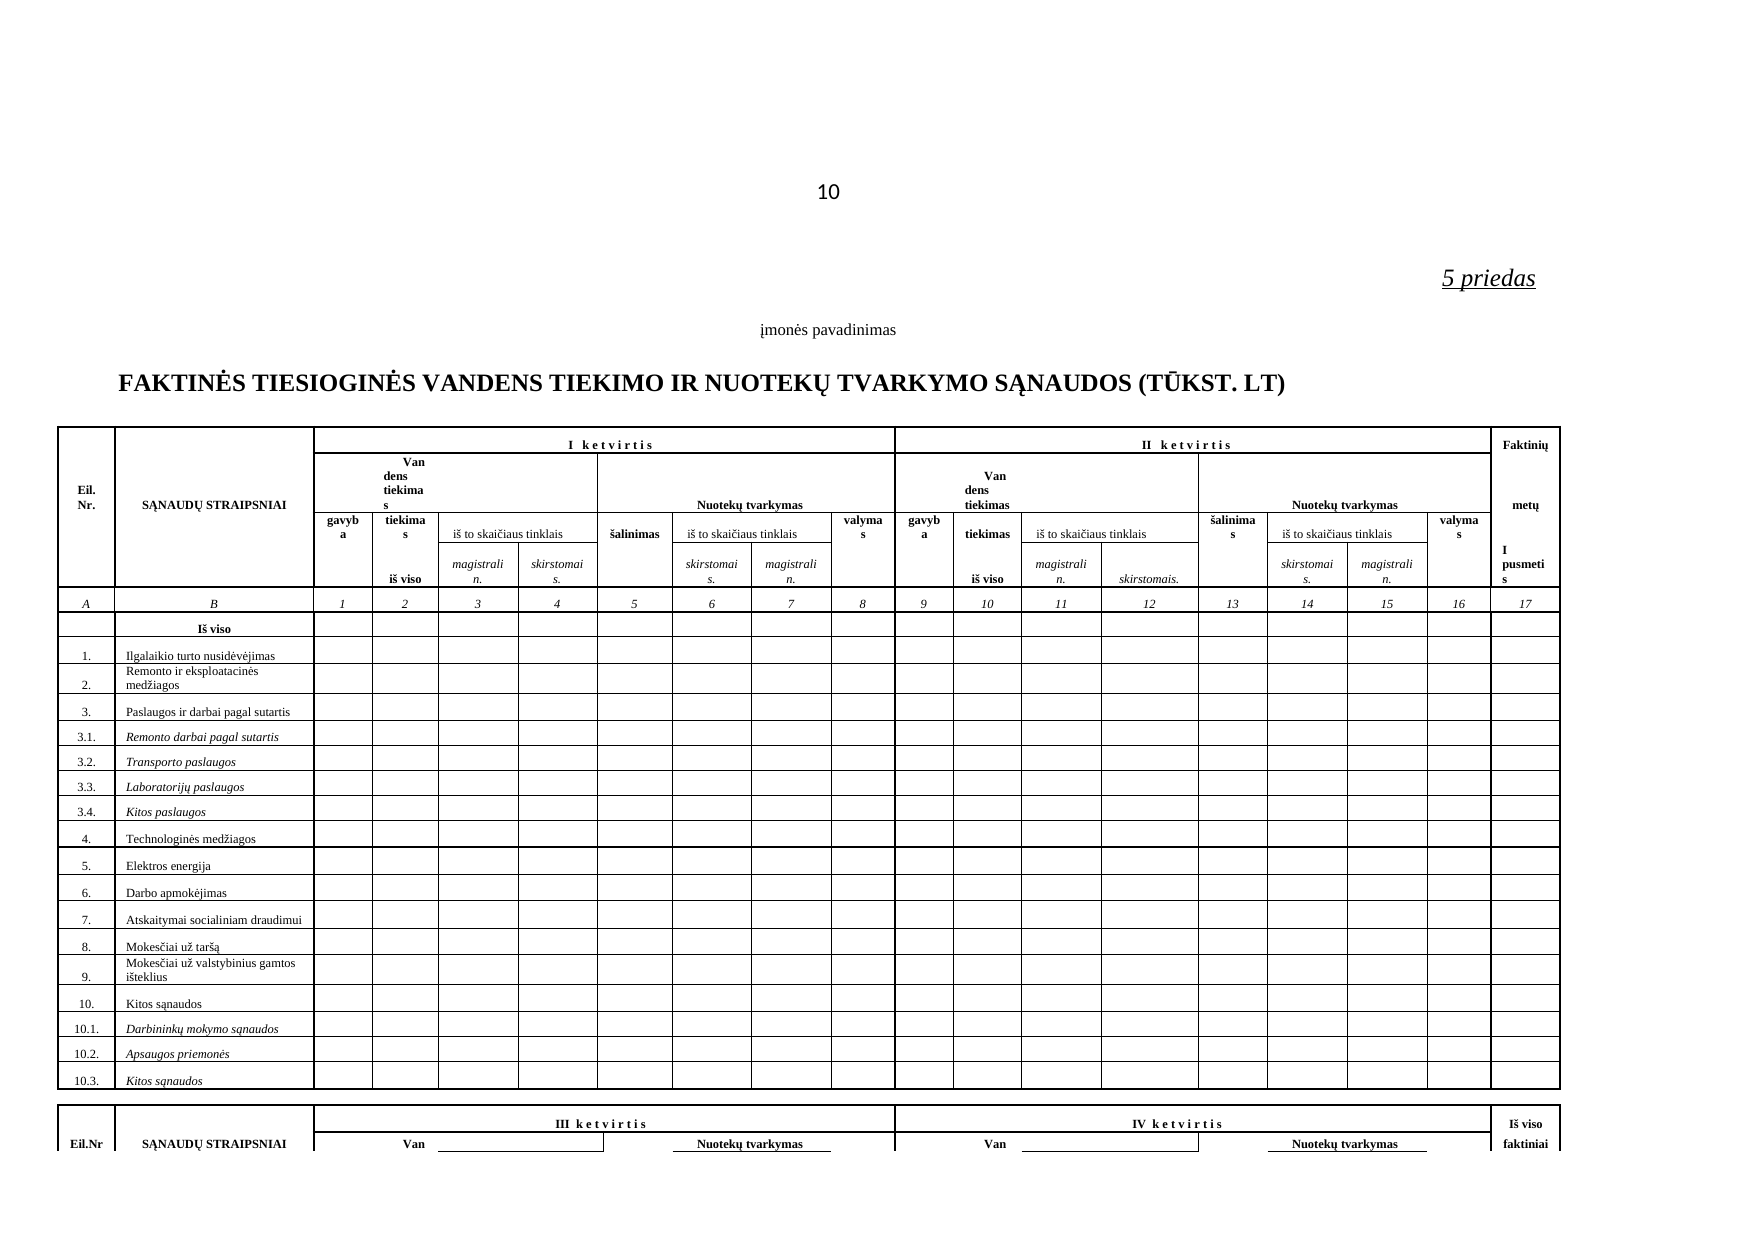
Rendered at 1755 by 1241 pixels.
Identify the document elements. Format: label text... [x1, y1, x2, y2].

table_cell [832, 542, 894, 586]
table_cell [1268, 1106, 1347, 1131]
table_cell [1268, 985, 1347, 1011]
table_cell skirstomais. [1268, 543, 1347, 586]
table_cell [1268, 694, 1347, 719]
table_cell [372, 1090, 438, 1104]
table_cell [954, 821, 1021, 846]
table_cell [1199, 955, 1267, 984]
table_cell [519, 613, 597, 636]
table_cell Nuotekų tvarkymas [673, 454, 831, 512]
table_cell [1492, 613, 1559, 636]
table_cell 7. [59, 901, 114, 927]
table_cell [373, 746, 438, 769]
table_cell [896, 454, 953, 512]
table_cell [1102, 694, 1198, 719]
table_cell [598, 664, 672, 692]
table_header [59, 428, 114, 452]
table_cell [673, 694, 751, 719]
text įmonės pavadinimas [118, 320, 1538, 339]
table_cell [1492, 746, 1559, 769]
table_cell [673, 901, 751, 927]
table_cell [1492, 771, 1559, 794]
table_cell [752, 1090, 831, 1104]
table_cell [1268, 821, 1347, 846]
table_cell [752, 1106, 831, 1131]
table_cell Vandens tiekimas [372, 454, 438, 512]
table_header II k e t v i r t i s [1101, 428, 1268, 452]
table_cell Technologinės medžiagos [116, 821, 313, 846]
table_cell [832, 848, 894, 873]
table_cell 3.4. [59, 796, 114, 819]
table_cell [1428, 1012, 1490, 1036]
table_cell skirstomais. [1102, 543, 1198, 586]
table_cell [373, 929, 438, 954]
table_cell [598, 1012, 672, 1036]
table_cell [1268, 796, 1347, 819]
table_cell [752, 613, 831, 636]
table_cell [832, 901, 894, 927]
table_cell [1022, 955, 1101, 984]
table_cell [673, 771, 751, 794]
table_cell [1022, 664, 1101, 692]
table_cell [673, 1062, 751, 1088]
table_cell [439, 985, 518, 1011]
table_cell [673, 613, 751, 636]
table_cell III k e t v i r t i s [518, 1106, 673, 1131]
table_header [831, 428, 894, 452]
table_header [752, 428, 831, 452]
table_cell [896, 848, 953, 873]
table_cell [832, 1037, 894, 1061]
table_cell [519, 1062, 597, 1088]
table_cell [1348, 901, 1427, 927]
table_cell [752, 821, 831, 846]
table_header [1427, 428, 1490, 452]
table_cell [832, 875, 894, 900]
table_cell [1199, 848, 1267, 873]
table_cell [373, 875, 438, 900]
table_cell [673, 1012, 751, 1036]
table_cell [1428, 796, 1490, 819]
table_cell [1022, 875, 1101, 900]
table_cell [1102, 796, 1198, 819]
table_cell [1102, 771, 1198, 794]
table_cell [373, 721, 438, 744]
table_cell [439, 694, 518, 719]
table_header [1022, 428, 1101, 452]
table_cell [1492, 1037, 1559, 1061]
table_cell [1428, 746, 1490, 769]
table_cell Van [372, 1133, 438, 1151]
table_cell [673, 721, 751, 744]
table_cell šalinimas [598, 513, 672, 542]
table_cell [673, 955, 751, 984]
table_header [1348, 428, 1427, 452]
table_cell 11 [1022, 588, 1101, 611]
table_cell Transporto paslaugos [116, 746, 313, 769]
table_header I k e t v i r t i s [518, 428, 752, 452]
table_cell [1348, 875, 1427, 900]
table_cell valymas [832, 513, 894, 542]
table_cell [519, 901, 597, 927]
table_cell [832, 955, 894, 984]
table_cell [373, 821, 438, 846]
table_cell Atskaitymai socialiniam draudimui [116, 901, 313, 927]
table_cell [598, 985, 672, 1011]
table_cell [953, 1106, 1022, 1131]
table_cell 9 [896, 588, 953, 611]
table_cell [1022, 796, 1101, 819]
table_cell [1102, 901, 1198, 927]
table_header [896, 428, 953, 452]
table_cell [1102, 746, 1198, 769]
table_cell [315, 821, 372, 846]
table_cell [832, 821, 894, 846]
table_cell [1268, 1090, 1347, 1104]
table_cell [954, 901, 1021, 927]
table_cell [895, 1090, 953, 1104]
table_cell [1102, 1037, 1198, 1061]
table_cell [673, 637, 751, 663]
table_cell [1022, 848, 1101, 873]
table_cell [59, 512, 114, 542]
table_cell [1102, 848, 1198, 873]
table_cell [439, 821, 518, 846]
table_cell [954, 637, 1021, 663]
table_cell [1492, 985, 1559, 1011]
table_cell [1199, 875, 1267, 900]
table_cell [1199, 454, 1268, 512]
table_cell [598, 901, 672, 927]
table_cell Kitos sąnaudos [116, 985, 313, 1011]
table_cell [896, 985, 953, 1011]
table_cell [439, 796, 518, 819]
table_header [953, 428, 1022, 452]
table_cell [315, 1037, 372, 1061]
table_cell [752, 985, 831, 1011]
table_cell [673, 821, 751, 846]
table_cell [1102, 1012, 1198, 1036]
table_cell [954, 796, 1021, 819]
table_cell A [59, 588, 114, 611]
table_cell [518, 1090, 597, 1104]
table_header [315, 428, 372, 452]
table_cell [752, 637, 831, 663]
table_cell [597, 1090, 673, 1104]
table_cell [954, 771, 1021, 794]
table_cell [1199, 929, 1267, 954]
table_cell iš to skaičiaus tinklais [439, 513, 597, 542]
table_cell [1199, 771, 1267, 794]
table_cell Iš viso [1492, 1106, 1559, 1131]
table_cell Remonto darbai pagal sutartis [116, 721, 313, 744]
table_cell 17 [1491, 588, 1559, 611]
table_cell Mokesčiai už taršą [116, 929, 313, 954]
table_cell [1492, 694, 1559, 719]
table_cell [519, 796, 597, 819]
table_cell [115, 1090, 314, 1104]
table_cell [1199, 796, 1267, 819]
table_cell [954, 613, 1021, 636]
table_cell [598, 1062, 672, 1088]
table_cell iš viso [954, 542, 1021, 586]
table_cell [1348, 1062, 1427, 1088]
table_cell [896, 1106, 953, 1131]
table_cell [1102, 1062, 1198, 1088]
table_cell [315, 1012, 372, 1036]
table_cell 10.1. [59, 1012, 114, 1036]
table_cell [58, 1090, 114, 1104]
table_cell [954, 955, 1021, 984]
table_cell [1348, 821, 1427, 846]
table_cell [1428, 929, 1490, 954]
table_cell skirstomais. [673, 543, 751, 586]
table_cell [373, 1037, 438, 1061]
table_cell Iš viso [116, 613, 313, 636]
table_cell [954, 1062, 1021, 1088]
table_cell [1022, 1133, 1101, 1151]
table_cell [519, 875, 597, 900]
table_cell Eil.Nr [59, 1131, 114, 1151]
table_cell [314, 1090, 372, 1104]
table_cell [519, 848, 597, 873]
table_cell [598, 848, 672, 873]
table_cell [954, 985, 1021, 1011]
table_cell [518, 454, 597, 512]
table_cell SĄNAUDŲ STRAIPSNIAI [116, 1131, 313, 1151]
table_cell [1348, 955, 1427, 984]
table_cell [896, 955, 953, 984]
table_cell 2 [373, 588, 438, 611]
table_cell [1022, 1062, 1101, 1088]
table_cell [1022, 1037, 1101, 1061]
table_cell [1427, 454, 1490, 512]
table_cell [59, 1106, 114, 1131]
table_cell [1492, 929, 1559, 954]
table_cell 5. [59, 848, 114, 873]
table_cell tiekimas [954, 513, 1021, 542]
table_cell [673, 746, 751, 769]
table_cell [954, 664, 1021, 692]
table_cell [832, 694, 894, 719]
table_cell [832, 1062, 894, 1088]
table_cell [832, 771, 894, 794]
table_cell [832, 664, 894, 692]
table_cell 8. [59, 929, 114, 954]
table_cell [896, 771, 953, 794]
table_cell Eil. Nr. [59, 452, 114, 512]
table_cell iš to skaičiaus tinklais [1268, 513, 1427, 542]
table_cell iš viso [373, 542, 438, 586]
table_cell [1022, 746, 1101, 769]
table_cell [439, 664, 518, 692]
table_cell 4. [59, 821, 114, 846]
table_cell [116, 542, 313, 586]
table_cell 5 [598, 588, 672, 611]
table_cell [315, 985, 372, 1011]
table_cell [954, 848, 1021, 873]
table_cell [1022, 771, 1101, 794]
table_cell [438, 454, 518, 512]
table_cell [519, 1037, 597, 1061]
table_cell magistralin. [752, 543, 831, 586]
table_cell iš to skaičiaus tinklais [673, 513, 831, 542]
table_cell [1348, 848, 1427, 873]
table_cell [438, 1090, 518, 1104]
table_cell [1492, 901, 1559, 927]
table_cell [1428, 1062, 1490, 1088]
table_cell [1428, 985, 1490, 1011]
table_cell [896, 1012, 953, 1036]
table_cell [1348, 1106, 1427, 1131]
table_cell [896, 637, 953, 663]
table_cell [519, 746, 597, 769]
table_cell [439, 771, 518, 794]
table_cell [673, 875, 751, 900]
table_cell [1022, 1106, 1101, 1131]
table_cell [832, 613, 894, 636]
table_cell [439, 1062, 518, 1088]
table_cell [1492, 664, 1559, 692]
table_cell [116, 512, 313, 542]
table_cell [439, 875, 518, 900]
table_cell [832, 929, 894, 954]
table_cell magistralin. [1022, 543, 1101, 586]
table_cell [1268, 929, 1347, 954]
table_cell [439, 1012, 518, 1036]
table_cell [373, 613, 438, 636]
table_cell [1102, 955, 1198, 984]
table_cell [439, 929, 518, 954]
table_cell [1492, 721, 1559, 744]
table_cell [439, 848, 518, 873]
table_cell [752, 664, 831, 692]
table_cell [1199, 1133, 1268, 1151]
table_cell [1427, 1133, 1490, 1151]
table_cell [1268, 1062, 1347, 1088]
table_cell [752, 929, 831, 954]
table_cell [1492, 637, 1559, 663]
table_cell [439, 637, 518, 663]
table_cell 4 [519, 588, 597, 611]
table_cell [896, 1133, 953, 1151]
table_cell [1428, 542, 1490, 586]
table_cell 3 [439, 588, 518, 611]
table_cell 12 [1102, 588, 1198, 611]
table_cell [598, 721, 672, 744]
table_cell [1022, 454, 1101, 512]
table_cell IV k e t v i r t i s [1101, 1106, 1268, 1131]
table_cell [315, 1062, 372, 1088]
table_cell gavyba [896, 513, 953, 542]
table_cell 3.2. [59, 746, 114, 769]
table_cell [1492, 821, 1559, 846]
table_cell [315, 454, 372, 512]
table_cell [519, 821, 597, 846]
table_cell [315, 875, 372, 900]
table_cell [752, 848, 831, 873]
table_cell [519, 1012, 597, 1036]
table_cell iš to skaičiaus tinklais [1022, 513, 1198, 542]
table_cell 10 [954, 588, 1021, 611]
table_cell [832, 721, 894, 744]
table_cell [1199, 694, 1267, 719]
table_cell [1022, 985, 1101, 1011]
table_cell [1428, 875, 1490, 900]
table_cell [1022, 721, 1101, 744]
table_cell [519, 955, 597, 984]
table_cell [1022, 901, 1101, 927]
table_cell [831, 454, 894, 512]
table_cell [598, 542, 672, 586]
table_cell [1102, 721, 1198, 744]
table_cell [1348, 613, 1427, 636]
table_cell [315, 1106, 372, 1131]
table_cell 14 [1268, 588, 1347, 611]
table_cell [315, 746, 372, 769]
table_cell [896, 694, 953, 719]
table_cell [598, 1037, 672, 1061]
table_cell [752, 796, 831, 819]
table_cell [954, 746, 1021, 769]
table_cell [1102, 985, 1198, 1011]
table_cell [519, 637, 597, 663]
table_cell [896, 929, 953, 954]
table_cell [1199, 721, 1267, 744]
table_cell [1199, 1037, 1267, 1061]
table_cell 3. [59, 694, 114, 719]
table_cell [832, 985, 894, 1011]
table_cell [673, 985, 751, 1011]
table_cell [1428, 1037, 1490, 1061]
table_cell [752, 771, 831, 794]
table_cell [752, 901, 831, 927]
table_cell [373, 771, 438, 794]
table_cell Nuotekų tvarkymas [1268, 454, 1427, 512]
table_cell Apsaugos priemonės [116, 1037, 313, 1061]
table_cell [315, 901, 372, 927]
table_cell skirstomais. [519, 543, 597, 586]
table_cell [1198, 1090, 1268, 1104]
table_cell [1428, 771, 1490, 794]
table_cell [1022, 613, 1101, 636]
table_cell Paslaugos ir darbai pagal sutartis [116, 694, 313, 719]
table_cell [438, 1106, 518, 1131]
table_cell [1492, 1062, 1559, 1088]
table_cell [896, 613, 953, 636]
table_cell valymas [1428, 513, 1490, 542]
table_cell [832, 746, 894, 769]
table_cell [1268, 721, 1347, 744]
table_cell [1268, 955, 1347, 984]
table_cell [1268, 1037, 1347, 1061]
table_cell SĄNAUDŲ STRAIPSNIAI [116, 452, 313, 512]
table_cell [315, 694, 372, 719]
table_header [438, 428, 518, 452]
table_cell [1199, 821, 1267, 846]
table_cell [896, 721, 953, 744]
table_cell [1348, 1037, 1427, 1061]
table_cell [1101, 1090, 1198, 1104]
table_cell Remonto ir eksploatacinės medžiagos [116, 664, 313, 692]
table_cell [598, 637, 672, 663]
table_cell [315, 955, 372, 984]
table_cell Mokesčiai už valstybinius gamtos išteklius [116, 955, 313, 984]
table_cell [439, 613, 518, 636]
table_cell [752, 875, 831, 900]
table_cell [373, 664, 438, 692]
table_cell [1268, 875, 1347, 900]
table_cell [1428, 848, 1490, 873]
table_cell [896, 542, 953, 586]
table_cell [315, 796, 372, 819]
table_cell [1348, 746, 1427, 769]
table_cell [954, 1012, 1021, 1036]
table_cell [59, 613, 114, 636]
table_cell [315, 542, 372, 586]
table_cell [1268, 848, 1347, 873]
table_cell 8 [832, 588, 894, 611]
table_cell [1348, 637, 1427, 663]
table_cell [1348, 664, 1427, 692]
table_cell [1199, 542, 1267, 586]
table_cell [315, 637, 372, 663]
table_cell Vandens tiekimas [953, 454, 1022, 512]
table_cell [1492, 1012, 1559, 1036]
table_cell [1268, 771, 1347, 794]
table_cell B [115, 588, 313, 611]
table_cell Darbo apmokėjimas [116, 875, 313, 900]
table_cell [954, 929, 1021, 954]
table_cell [1022, 637, 1101, 663]
table_cell [439, 1037, 518, 1061]
table_cell [831, 1133, 894, 1151]
table_cell [752, 1012, 831, 1036]
table_cell [1428, 901, 1490, 927]
table_cell [519, 694, 597, 719]
table_cell [1492, 955, 1559, 984]
table_cell Kitos paslaugos [116, 796, 313, 819]
table_cell [1102, 929, 1198, 954]
table_cell [598, 746, 672, 769]
table_cell [1348, 796, 1427, 819]
table_cell [1102, 875, 1198, 900]
table_cell [598, 454, 673, 512]
table_cell [1199, 901, 1267, 927]
table_cell Van [953, 1133, 1022, 1151]
table_cell [831, 1106, 894, 1131]
table_cell [896, 1037, 953, 1061]
table_cell [439, 721, 518, 744]
table_cell 9. [59, 955, 114, 984]
table_cell [1428, 955, 1490, 984]
table_cell [598, 694, 672, 719]
table_cell magistralin. [1348, 543, 1427, 586]
table_cell 6 [673, 588, 751, 611]
table_cell [1199, 613, 1267, 636]
table_cell [896, 1062, 953, 1088]
table_cell [373, 796, 438, 819]
table_cell [1101, 454, 1198, 512]
table_cell [315, 848, 372, 873]
table_cell gavyba [315, 513, 372, 542]
table_header Faktinių [1492, 428, 1559, 452]
table_cell [673, 848, 751, 873]
text 5 priedas [118, 263, 1538, 291]
table_cell [315, 721, 372, 744]
table_cell [673, 796, 751, 819]
table_cell [1427, 1106, 1490, 1131]
table_cell [598, 875, 672, 900]
table_cell 15 [1348, 588, 1427, 611]
table_cell 10. [59, 985, 114, 1011]
table_cell [373, 955, 438, 984]
table_cell [519, 721, 597, 744]
table_cell I pusmetis [1492, 542, 1559, 586]
table_cell 7 [752, 588, 831, 611]
table_cell [1348, 721, 1427, 744]
table_cell [673, 1090, 752, 1104]
table_cell [896, 821, 953, 846]
table_cell [1199, 637, 1267, 663]
table_cell [598, 796, 672, 819]
table_cell [1268, 664, 1347, 692]
table_cell [1102, 821, 1198, 846]
table_header [1268, 428, 1347, 452]
table_cell [373, 694, 438, 719]
table_cell [519, 664, 597, 692]
table_cell [373, 1062, 438, 1088]
table_cell [673, 929, 751, 954]
table_cell [1101, 1133, 1198, 1151]
table_cell [598, 955, 672, 984]
table_cell tiekimas [373, 513, 438, 542]
table_cell [1427, 1090, 1491, 1104]
table_cell [315, 1133, 372, 1151]
table_cell [373, 848, 438, 873]
table_cell [439, 901, 518, 927]
table_cell 13 [1199, 588, 1267, 611]
table_cell [673, 664, 751, 692]
table_cell [1199, 664, 1267, 692]
table_cell [598, 929, 672, 954]
table_cell [752, 1062, 831, 1088]
table_cell 1. [59, 637, 114, 663]
table_cell [1268, 746, 1347, 769]
table_cell [1428, 694, 1490, 719]
table_cell [519, 929, 597, 954]
table_cell [1102, 637, 1198, 663]
table_cell 10.3. [59, 1062, 114, 1088]
table_cell [896, 664, 953, 692]
table_cell 16 [1428, 588, 1490, 611]
table_cell [598, 613, 672, 636]
table_header [372, 428, 438, 452]
table_header [116, 428, 313, 452]
table_cell [1022, 929, 1101, 954]
text FAKTINĖS TIESIOGINĖS VANDENS TIEKIMO IR NUOTEKŲ TVARKYMO SĄNAUDOS (TŪKST. LT) [118, 368, 1538, 397]
table_cell 3.3. [59, 771, 114, 794]
table_cell [1428, 721, 1490, 744]
table_cell [1199, 1062, 1267, 1088]
table_cell [1268, 613, 1347, 636]
table_cell [604, 1133, 673, 1151]
table_cell [832, 1012, 894, 1036]
table_cell [896, 746, 953, 769]
table_cell 10.2. [59, 1037, 114, 1061]
table_cell [954, 721, 1021, 744]
table_cell [896, 796, 953, 819]
table_cell [1199, 985, 1267, 1011]
table_cell [1268, 637, 1347, 663]
table_cell [1022, 1012, 1101, 1036]
table_cell [1428, 613, 1490, 636]
table_cell Kitos sąnaudos [116, 1062, 313, 1088]
table_cell [1348, 1012, 1427, 1036]
table_cell [752, 694, 831, 719]
table_cell [372, 1106, 438, 1131]
table_cell [1199, 1012, 1267, 1036]
table_cell [373, 985, 438, 1011]
table_cell 2. [59, 664, 114, 692]
table_cell [1348, 985, 1427, 1011]
table_cell [953, 1090, 1022, 1104]
table_cell [1492, 875, 1559, 900]
table_cell [1022, 1090, 1101, 1104]
table_cell 1 [314, 588, 372, 611]
table_cell [59, 542, 114, 586]
table_cell [1268, 1012, 1347, 1036]
table_cell [315, 613, 372, 636]
table_cell [1492, 848, 1559, 873]
table_cell [598, 821, 672, 846]
table_cell [1428, 821, 1490, 846]
table_cell [752, 955, 831, 984]
table_cell metų [1492, 452, 1559, 512]
table_cell [315, 771, 372, 794]
table_cell [1348, 1090, 1427, 1104]
table_cell [752, 721, 831, 744]
table_cell [1348, 929, 1427, 954]
table_cell [1491, 1090, 1560, 1104]
table_cell [315, 664, 372, 692]
table_cell [896, 901, 953, 927]
table_cell [315, 929, 372, 954]
table_cell [1199, 746, 1267, 769]
table_cell [1102, 664, 1198, 692]
table_cell [954, 694, 1021, 719]
table_cell Nuotekų tvarkymas [673, 1133, 831, 1151]
table_cell Laboratorijų paslaugos [116, 771, 313, 794]
table_cell [373, 1012, 438, 1036]
table_cell [518, 1133, 603, 1151]
table_cell [673, 1037, 751, 1061]
table_cell Ilgalaikio turto nusidėvėjimas [116, 637, 313, 663]
table_cell [673, 1106, 752, 1131]
table_cell [519, 985, 597, 1011]
table_cell [439, 955, 518, 984]
table_cell [373, 637, 438, 663]
table_cell magistralin. [439, 543, 518, 586]
table_cell [1022, 694, 1101, 719]
table_cell [752, 1037, 831, 1061]
table_cell [438, 1133, 518, 1151]
table_cell [1348, 694, 1427, 719]
table_cell [1492, 796, 1559, 819]
table_cell [896, 875, 953, 900]
table_cell Darbininkų mokymo sąnaudos [116, 1012, 313, 1036]
table_cell [1268, 901, 1347, 927]
table_cell [116, 1106, 313, 1131]
table_cell [832, 796, 894, 819]
table_cell [1428, 664, 1490, 692]
table_cell Nuotekų tvarkymas [1268, 1133, 1427, 1151]
table_cell šalinimas [1199, 513, 1267, 542]
table_cell [373, 901, 438, 927]
table_cell [439, 746, 518, 769]
table_cell [1022, 821, 1101, 846]
table_cell [598, 771, 672, 794]
table_cell 6. [59, 875, 114, 900]
table_cell [1492, 512, 1559, 542]
table_cell [1102, 613, 1198, 636]
table_cell faktiniai [1492, 1131, 1559, 1151]
table_cell [831, 1090, 895, 1104]
table_cell [1348, 771, 1427, 794]
table_cell [954, 1037, 1021, 1061]
table_cell [519, 771, 597, 794]
table_cell [1428, 637, 1490, 663]
table_cell [954, 875, 1021, 900]
table_cell [832, 637, 894, 663]
table_cell [752, 746, 831, 769]
table_cell Elektros energija [116, 848, 313, 873]
table_cell 3.1. [59, 721, 114, 744]
